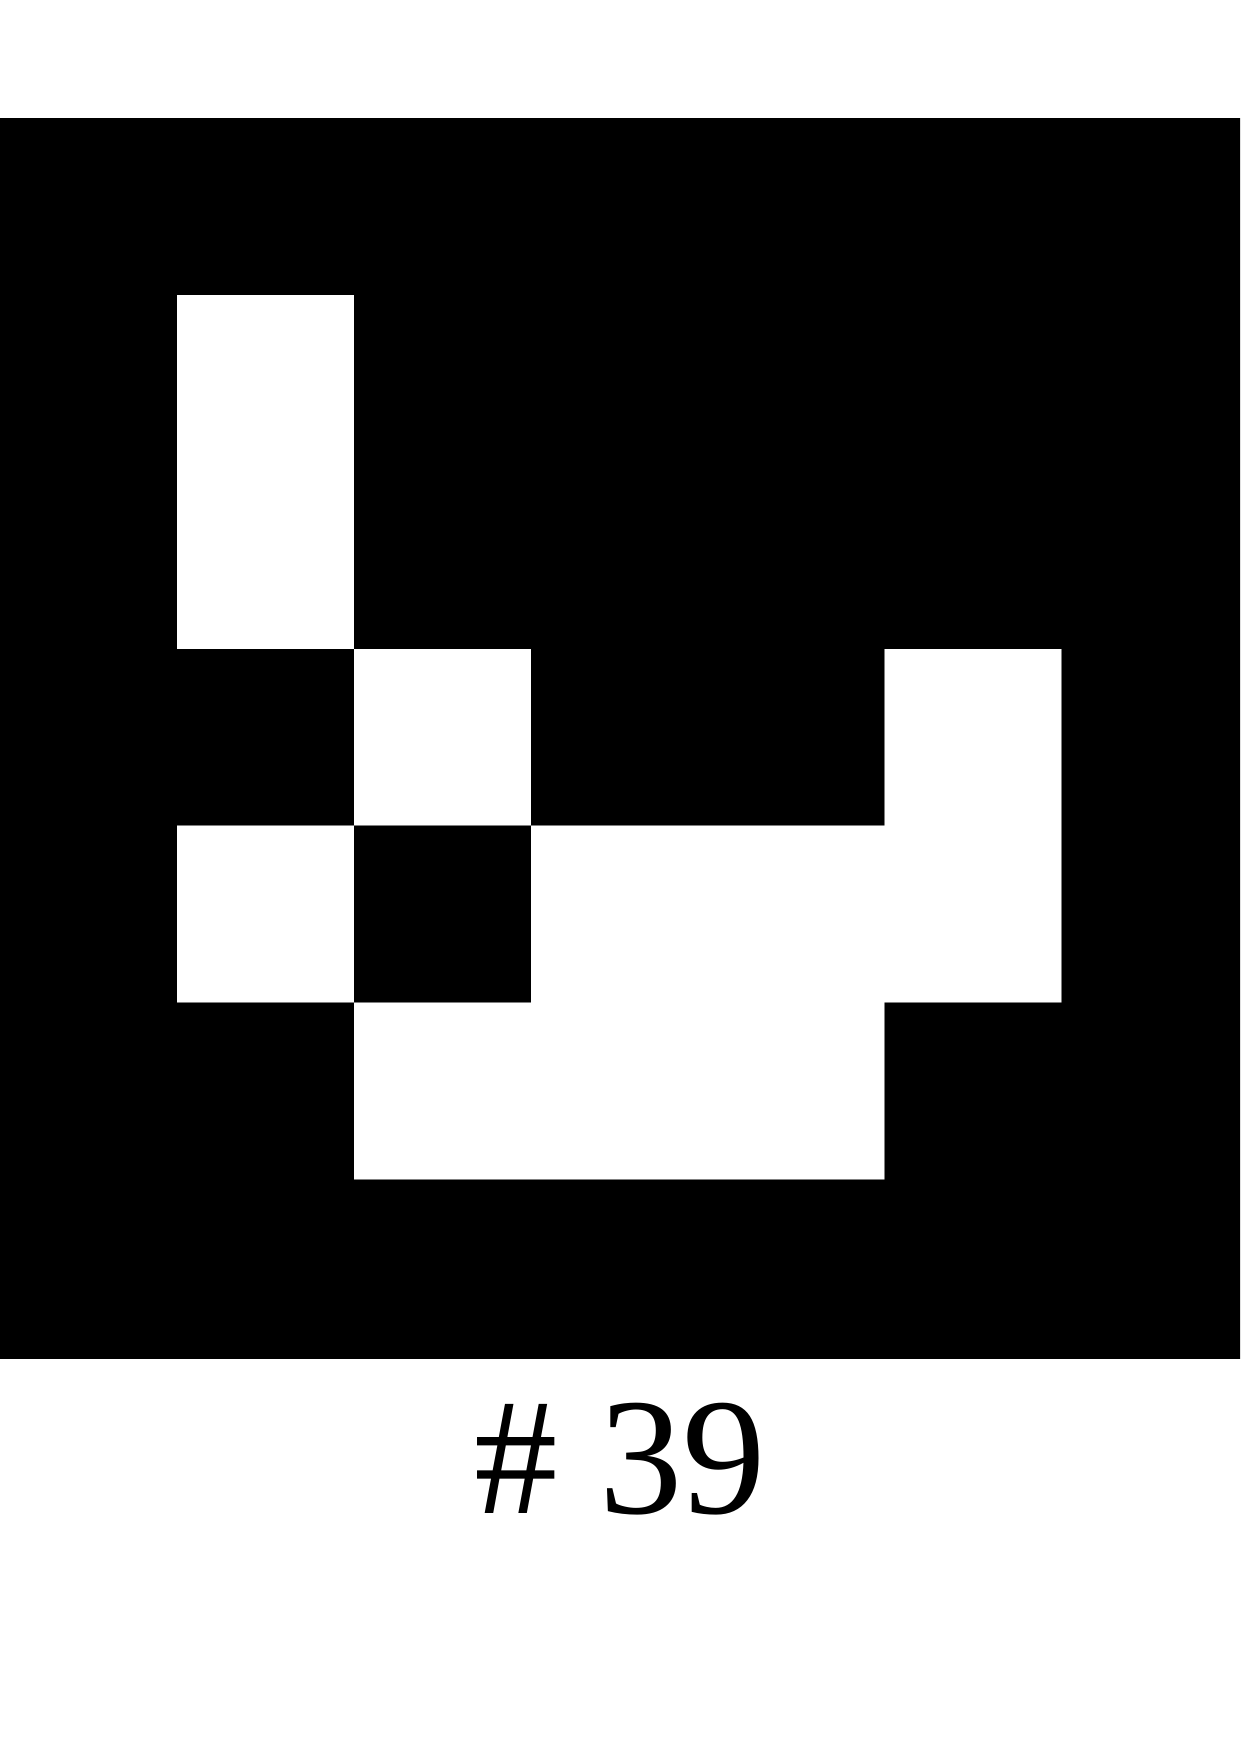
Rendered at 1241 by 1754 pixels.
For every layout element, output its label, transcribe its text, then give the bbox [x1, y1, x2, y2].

text # 39 [118, 1359, 1122, 1550]
picture [0, 118, 1241, 1359]
